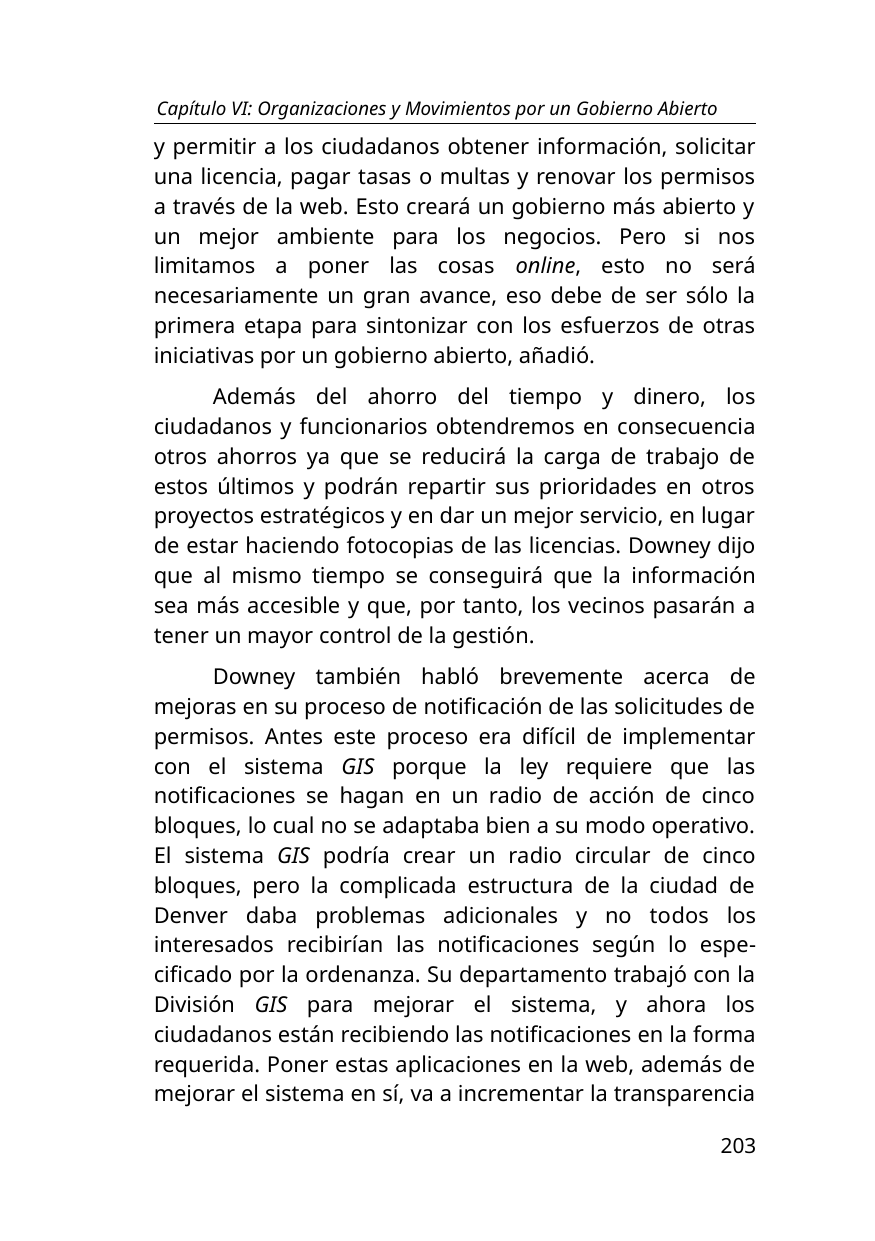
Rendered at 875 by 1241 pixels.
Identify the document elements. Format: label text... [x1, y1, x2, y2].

text Además del ahorro del tiempo y dinero, los ciudadanos y funcionarios obtendremos en consecuencia otros ahorros ya que se reducirá la carga de trabajo de estos últimos y podrán repartir sus prioridades en otros proyectos estratégicos y en dar un mejor servicio, en lugar de estar haciendo fotocopias de las licencias. Downey dijo que al mismo tiempo se conse­guirá que la información sea más accesible y que, por tanto, los vecinos pasarán a tener un mayor control de la gestión. [153, 381, 756, 649]
text y per­mitir a los ciudadanos obtener información, solicitar una li­cencia, pagar tasas o multas y renovar los permisos a través de la web. Esto creará un gobierno más abierto y un mejor ambiente para los negocios. Pero si nos limitamos a poner las cosas online, esto no será necesariamente un gran avance, eso debe de ser sólo la primera etapa para sintonizar con los esfuerzos de otras iniciativas por un gobierno abierto, añadió. [153, 131, 756, 369]
text Downey también habló brevemente acerca de mejoras en su proceso de notificación de las solicitudes de permisos. Antes este proceso era difícil de implementar con el sistema GIS porque la ley requiere que las notificaciones se hagan en un radio de acción de cinco bloques, lo cual no se adaptaba bien a su modo operativo. El sistema GIS podría crear un ra­dio circular de cinco bloques, pero la complicada estructura de la ciudad de Denver daba problemas adicionales y no to­dos los interesados recibirían las notificaciones según lo espe­cificado por la ordenanza. Su departamento trabajó con la Di­visión GIS para mejorar el sistema, y ahora los ciudadanos es­tán recibiendo las notificaciones en la forma requerida. Poner estas aplicaciones en la web, además de mejorar el sistema en sí, va a incrementar la transparencia [153, 661, 756, 1108]
